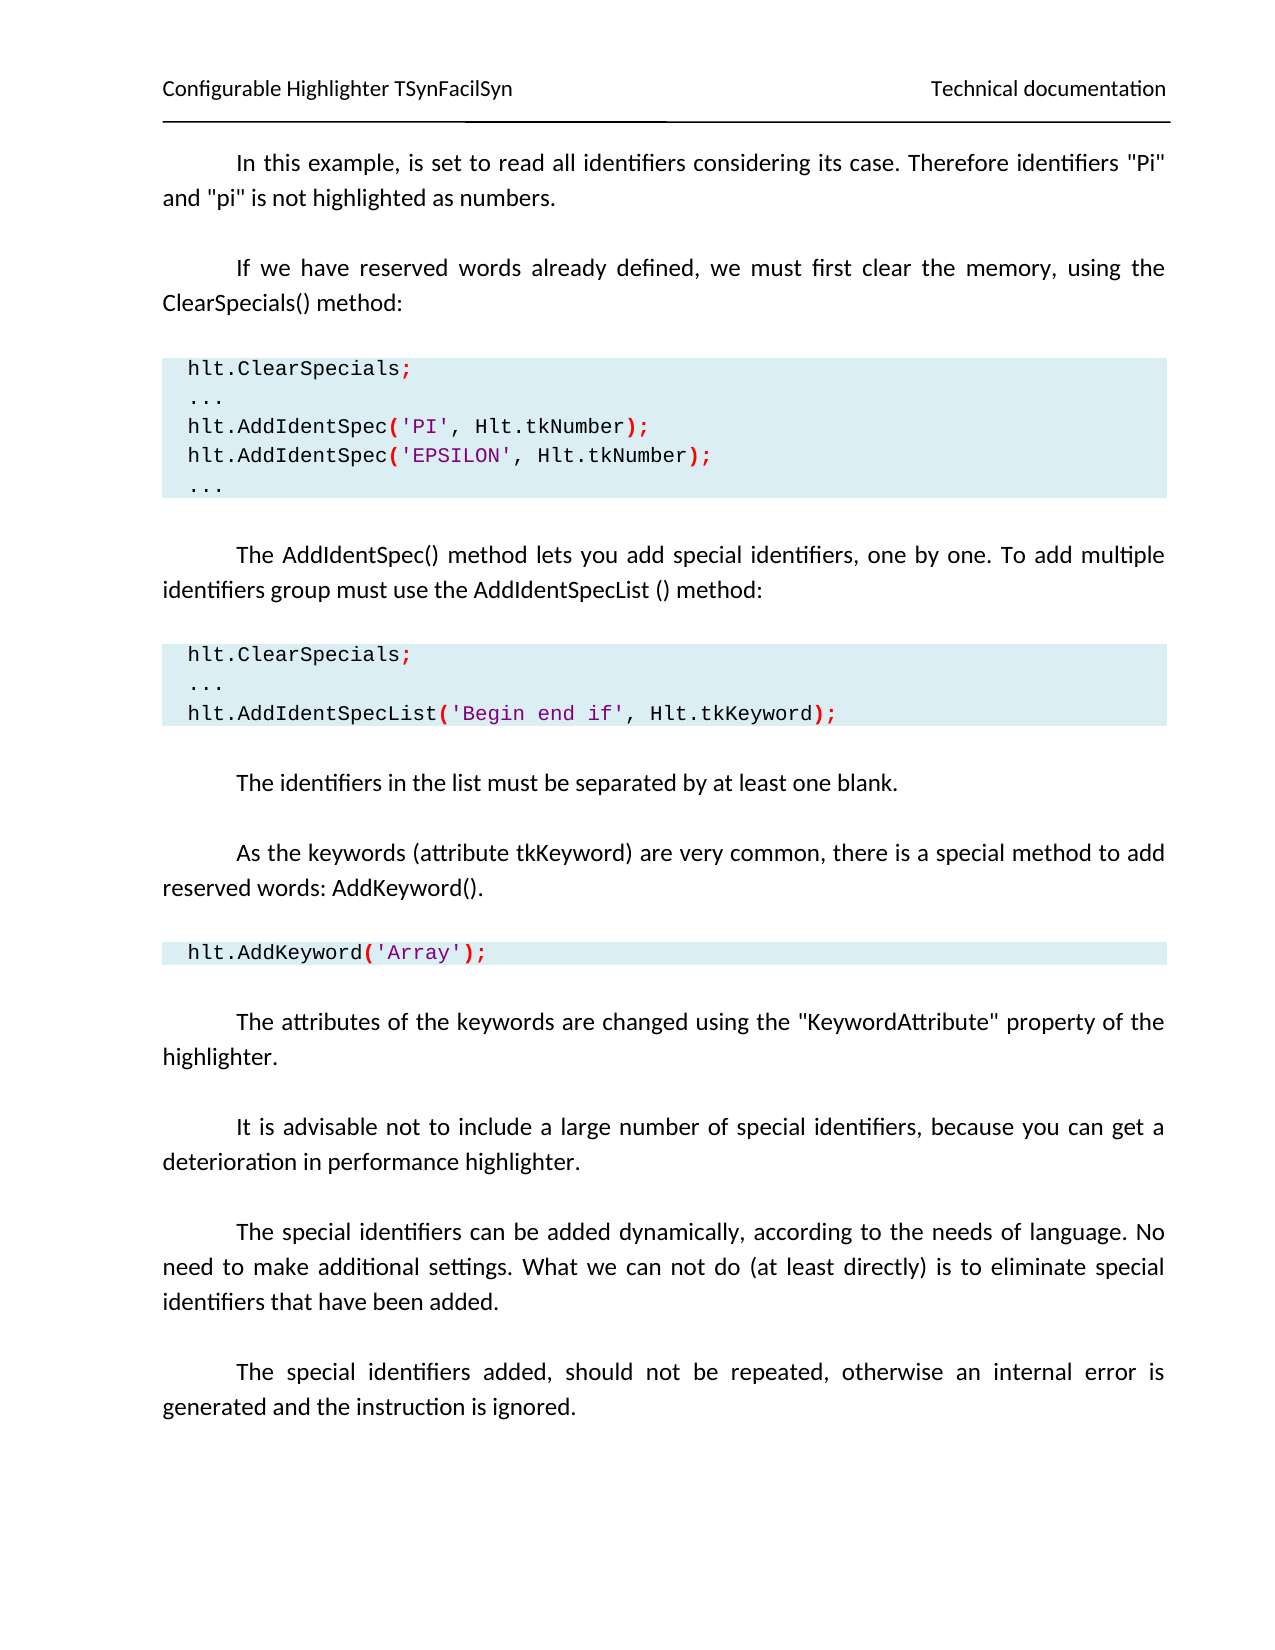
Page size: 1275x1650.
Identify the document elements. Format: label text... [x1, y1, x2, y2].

text If we have reserved words already defined, we must first clear the memory, using the ClearSpecials() method: [162, 253, 1167, 318]
text hlt.AddKeyword('Array'); [162, 942, 1167, 965]
text hlt.AddIdentSpec('PI', Hlt.tkNumber); [162, 416, 1167, 440]
text The special identifiers added, should not be repeated, otherwise an internal error is generated and the instruction is ignored. [162, 1356, 1167, 1422]
text hlt.ClearSpecials; [162, 358, 1167, 381]
text hlt.ClearSpecials; [162, 644, 1167, 668]
text In this example, is set to read all identifiers considering its case. Therefore identifiers "Pi" and "pi" is not highlighted as numbers. [162, 148, 1167, 213]
text The AddIdentSpec() method lets you add special identifiers, one by one. To add multiple identifiers group must use the AddIdentSpecList () method: [162, 539, 1167, 604]
text ... [162, 475, 1167, 498]
text hlt.AddIdentSpec('EPSILON', Hlt.tkNumber); [162, 445, 1167, 469]
text It is advisable not to include a large number of special identifiers, because you can get a deterioration in performance highlighter. [162, 1111, 1167, 1177]
text As the keywords (attribute tkKeyword) are very common, there is a special method to add reserved words: AddKeyword(). [162, 837, 1167, 902]
text The identifiers in the list must be separated by at least one blank. [162, 767, 1167, 797]
text ... [162, 387, 1167, 411]
text The special identifiers can be added dynamically, according to the needs of language. No need to make additional settings. What we can not do (at least directly) is to eliminate special identifiers that have been added. [162, 1216, 1167, 1317]
text The attributes of the keywords are changed using the "KeywordAttribute" property of the highlighter. [162, 1006, 1167, 1072]
text ... [162, 673, 1167, 697]
text hlt.AddIdentSpecList('Begin end if', Hlt.tkKeyword); [162, 702, 1167, 726]
